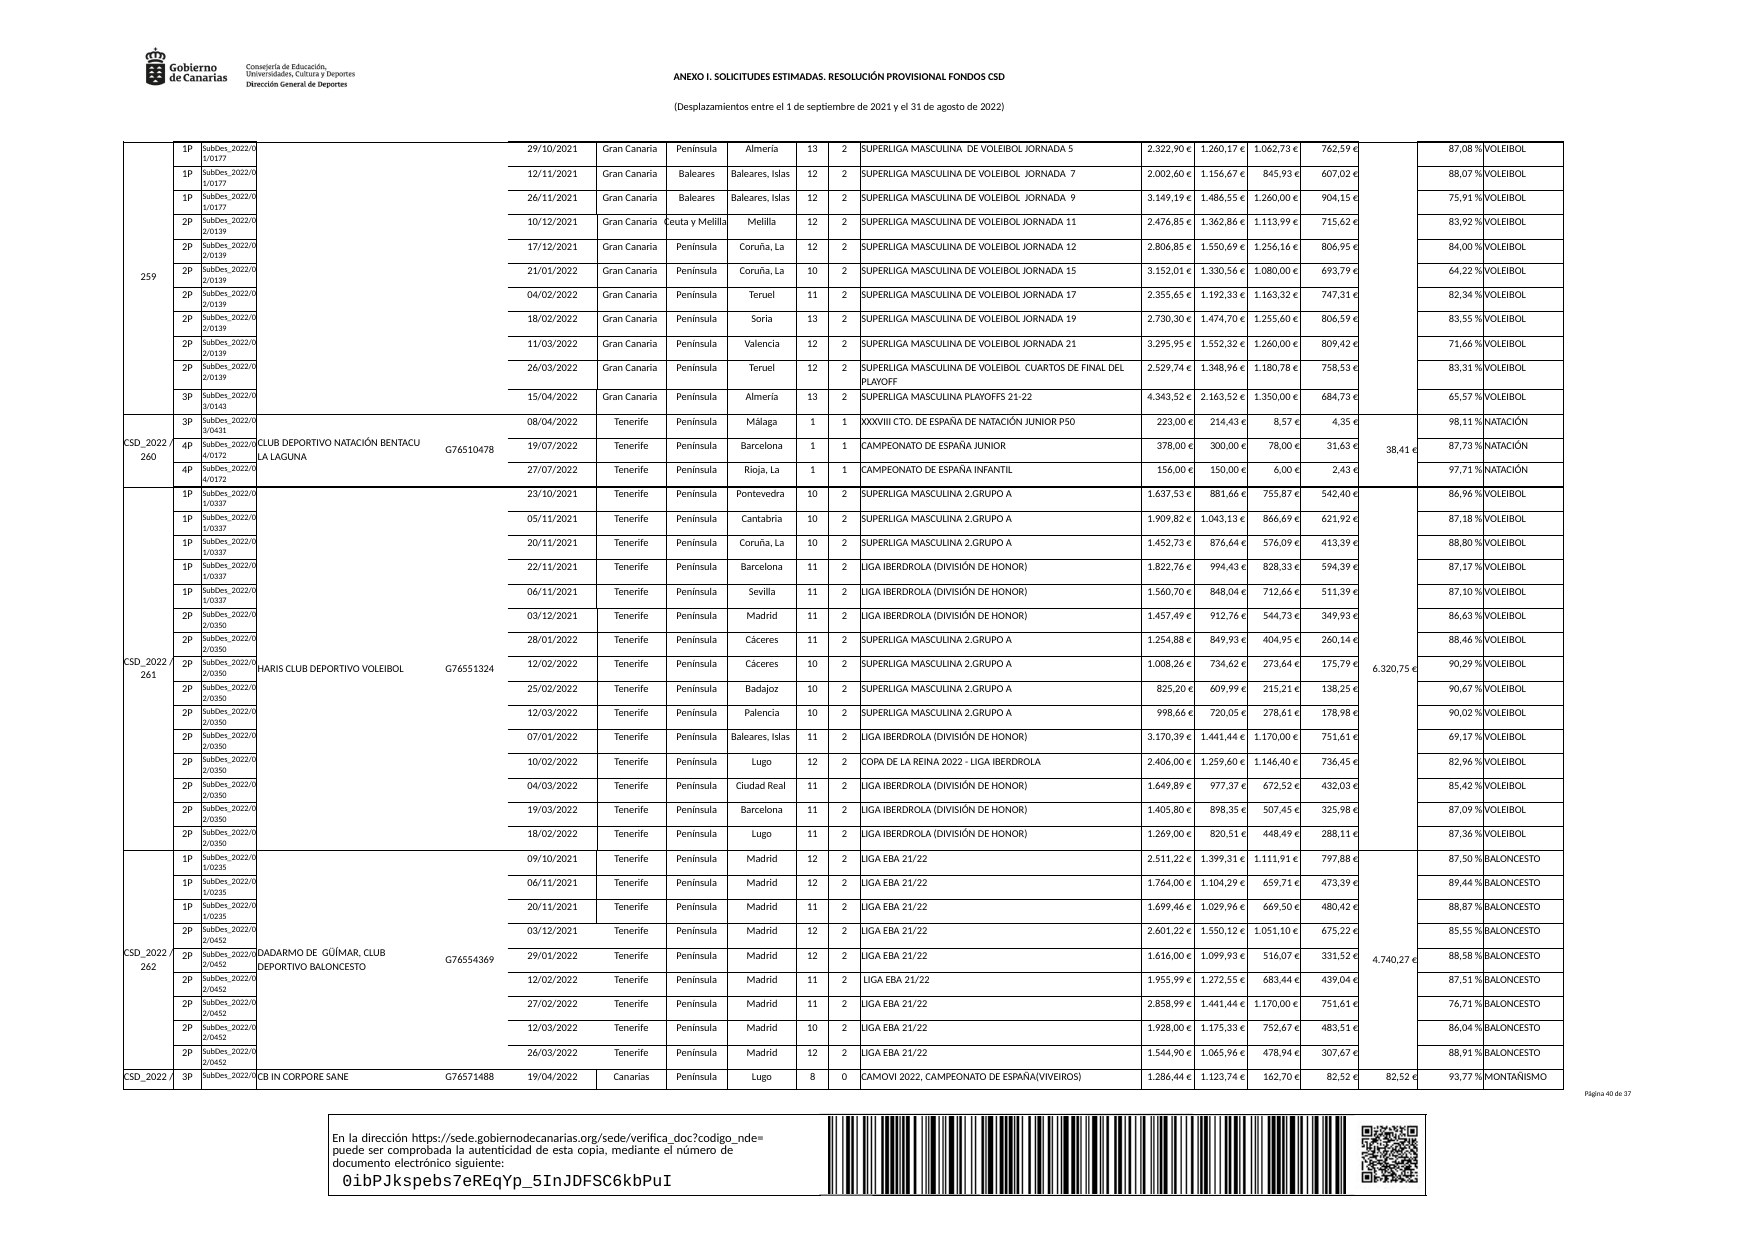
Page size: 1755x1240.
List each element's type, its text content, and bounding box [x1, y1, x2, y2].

table_cell 12 [797, 851, 828, 875]
table_cell Tenerife [597, 973, 666, 996]
table_cell Península [667, 390, 727, 413]
table_cell VOLEIBOL [1484, 657, 1563, 681]
table_cell CAMPEONATO DE ESPAÑA JUNIOR [861, 439, 1141, 462]
table_cell 820,51 € [1195, 827, 1247, 850]
table_cell Península [667, 803, 727, 826]
table_cell VOLEIBOL [1484, 143, 1563, 166]
table_cell 1.350,00 € [1248, 390, 1300, 413]
table_cell 2P [174, 288, 201, 311]
table_cell SubDes_2022/0 2/0139 [202, 264, 256, 287]
table_cell SUPERLIGA MASCULINA PLAYOFFS 21-22 [861, 390, 1141, 413]
table_cell 08/04/2022 [508, 415, 596, 438]
table_cell LIGA IBERDROLA (DIVISIÓN DE HONOR) [861, 827, 1141, 850]
table_cell 12/02/2022 [508, 657, 597, 681]
table_cell 480,42 € [1301, 900, 1358, 923]
table_cell 87,36 % [1418, 827, 1483, 850]
table_cell 2 [829, 361, 860, 389]
table_cell Península [667, 706, 727, 729]
table_cell 2P [174, 609, 201, 632]
table_cell 1.256,16 € [1248, 240, 1300, 263]
table_cell 1.008,26 € [1142, 657, 1194, 681]
table_cell 0 [829, 1070, 860, 1088]
table_cell BALONCESTO [1484, 924, 1563, 947]
table_cell 278,61 € [1248, 706, 1300, 729]
table_cell Málaga [728, 415, 796, 438]
table_cell SubDes_2022/0 2/0350 [202, 706, 256, 729]
table_cell Península [667, 240, 727, 263]
table_cell 876,64 € [1195, 536, 1247, 559]
table_cell Península [667, 1070, 727, 1088]
table_cell 1.550,69 € [1195, 240, 1247, 263]
table_cell 2 [829, 264, 860, 287]
table_cell 11 [797, 609, 828, 632]
table_cell Península [667, 463, 727, 486]
table_cell 259 [124, 143, 173, 413]
table_cell 1.330,56 € [1195, 264, 1247, 287]
table_cell SubDes_2022/0 1/0177 [202, 167, 256, 190]
table_cell 2 [829, 215, 860, 238]
table_cell LIGA EBA 21/22 [861, 973, 1141, 996]
table_cell 1.099,93 € [1195, 949, 1247, 972]
table_cell 762,59 € [1301, 143, 1358, 166]
table_cell 828,33 € [1248, 560, 1300, 583]
table_cell 866,69 € [1248, 512, 1300, 535]
table_cell 2 [829, 682, 860, 705]
table_cell VOLEIBOL [1484, 390, 1563, 413]
table_cell 2 [829, 560, 860, 583]
table_cell Teruel [728, 361, 796, 389]
table_cell 1P [174, 851, 201, 875]
table_cell LIGA IBERDROLA (DIVISIÓN DE HONOR) [861, 779, 1141, 802]
table_cell 19/04/2022 [508, 1070, 596, 1088]
table_cell Madrid [728, 609, 796, 632]
table_cell 2.858,99 € [1142, 997, 1194, 1020]
table_cell Gran Canaria [598, 288, 666, 311]
table_cell 97,71 % [1418, 463, 1483, 486]
table_cell 1.260,00 € [1248, 337, 1300, 360]
table_cell 825,20 € [1142, 682, 1194, 705]
table_cell 86,63 % [1418, 609, 1483, 632]
table_cell Península [667, 1046, 727, 1069]
table_cell 2P [174, 997, 201, 1020]
table_cell SubDes_2022/0 2/0139 [202, 215, 256, 238]
table_cell 3.149,19 € [1142, 191, 1194, 214]
table_cell 10 [797, 682, 828, 705]
table_cell Lugo [728, 1070, 796, 1088]
table_cell 576,09 € [1248, 536, 1300, 559]
table_cell 621,92 € [1301, 512, 1358, 535]
table_cell 4P [174, 439, 201, 462]
table_cell 2 [829, 997, 860, 1020]
table_cell Tenerife [597, 1021, 666, 1044]
table_cell 38,41 € [1359, 415, 1417, 486]
table_cell 06/11/2021 [508, 876, 596, 899]
table_cell Tenerife [597, 536, 666, 559]
table_cell 712,66 € [1248, 585, 1300, 608]
table_cell 736,45 € [1301, 754, 1358, 778]
table_cell 473,39 € [1301, 876, 1358, 899]
table_cell 672,52 € [1248, 779, 1300, 802]
table_cell SUPERLIGA MASCULINA 2.GRUPO A [861, 682, 1141, 705]
table_cell Barcelona [728, 439, 796, 462]
table_cell 26/03/2022 [508, 361, 597, 389]
table_cell 977,37 € [1195, 779, 1247, 802]
table_cell 751,61 € [1301, 997, 1358, 1020]
table_cell 64,22 % [1418, 264, 1483, 287]
table_cell G76510478 [432, 415, 507, 486]
table_cell 11 [797, 288, 828, 311]
table_cell 11 [797, 585, 828, 608]
table_cell SUPERLIGA MASCULINA DE VOLEIBOL JORNADA 21 [861, 337, 1141, 360]
table_cell 10 [797, 488, 828, 511]
table_cell LIGA IBERDROLA (DIVISIÓN DE HONOR) [861, 585, 1141, 608]
table_cell BALONCESTO [1484, 1046, 1563, 1069]
table_cell 215,21 € [1248, 682, 1300, 705]
table_cell Gran Canaria [597, 167, 666, 190]
table_cell 29/10/2021 [508, 143, 596, 166]
table_cell Península [667, 337, 727, 360]
table_cell SubDes_2022/0 3/0143 [202, 390, 256, 413]
table_cell VOLEIBOL [1484, 167, 1563, 190]
table_cell 2 [829, 949, 860, 972]
table_cell Baleares, Islas [728, 730, 796, 753]
table_cell 1P [174, 560, 201, 583]
table_cell Tenerife [598, 754, 666, 778]
table_cell 3.295,95 € [1142, 337, 1194, 360]
table_cell SUPERLIGA MASCULINA DE VOLEIBOL JORNADA 19 [861, 312, 1141, 336]
table_cell CAMOVI 2022, CAMPEONATO DE ESPAÑA(VIVEIROS) [861, 1070, 1141, 1088]
table_cell 11 [797, 730, 828, 753]
table_cell SubDes_2022/0 2/0350 [202, 803, 256, 826]
table_cell SUPERLIGA MASCULINA DE VOLEIBOL JORNADA 9 [861, 191, 1141, 214]
table_cell 2P [174, 827, 201, 850]
table_cell SubDes_2022/0 2/0452 [202, 973, 256, 996]
table_cell VOLEIBOL [1484, 803, 1563, 826]
table_cell Tenerife [598, 827, 666, 850]
table_cell 3P [174, 390, 201, 413]
table_cell 75,91 % [1418, 191, 1483, 214]
table_cell 2 [829, 288, 860, 311]
table_cell 1.348,96 € [1195, 361, 1247, 389]
table_cell 669,50 € [1248, 900, 1300, 923]
table_cell 594,39 € [1301, 560, 1358, 583]
table_cell SubDes_2022/0 1/0337 [202, 536, 256, 559]
table_cell SubDes_2022/0 2/0350 [202, 633, 256, 656]
table_cell 2.163,52 € [1195, 390, 1247, 413]
table_cell 1.113,99 € [1248, 215, 1300, 238]
table_cell Tenerife [597, 876, 666, 899]
table_cell Tenerife [598, 657, 666, 681]
table_cell 2 [829, 512, 860, 535]
table_cell 20/11/2021 [508, 900, 596, 923]
table_cell 1.043,13 € [1195, 512, 1247, 535]
table_cell 1.362,86 € [1195, 215, 1247, 238]
table_cell 2P [174, 924, 201, 947]
table_cell 1.928,00 € [1142, 1021, 1194, 1044]
table_cell 10/02/2022 [508, 754, 597, 778]
table_cell Barcelona [728, 560, 796, 583]
table_cell Coruña, La [728, 536, 796, 559]
table_cell 2.476,85 € [1142, 215, 1194, 238]
table_cell 87,73 % [1418, 439, 1483, 462]
table_cell 17/12/2021 [508, 240, 597, 263]
table_cell Península [667, 730, 727, 753]
table_cell 1.029,96 € [1195, 900, 1247, 923]
table_cell LIGA IBERDROLA (DIVISIÓN DE HONOR) [861, 730, 1141, 753]
table_cell 994,43 € [1195, 560, 1247, 583]
table_cell 88,58 % [1418, 949, 1483, 972]
table_cell 10 [797, 264, 828, 287]
table_cell LIGA IBERDROLA (DIVISIÓN DE HONOR) [861, 803, 1141, 826]
table_cell Península [667, 851, 727, 875]
table_cell 544,73 € [1248, 609, 1300, 632]
table_cell 12 [797, 949, 828, 972]
table_cell CSD_2022 /262 [124, 851, 173, 1069]
table_cell 88,46 % [1418, 633, 1483, 656]
table_cell CB IN CORPORE SANE [257, 1070, 432, 1088]
table_cell 1.175,33 € [1195, 1021, 1247, 1044]
table_cell 2P [174, 240, 201, 263]
table_cell Coruña, La [728, 240, 796, 263]
table_cell 87,08 % [1418, 143, 1483, 166]
table_cell Tenerife [598, 803, 666, 826]
table_cell 2.529,74 € [1142, 361, 1194, 389]
table_cell SubDes_2022/0 2/0452 [202, 1046, 256, 1069]
table_cell 3P [174, 1070, 201, 1088]
table_cell 1P [174, 876, 201, 899]
table_cell Tenerife [598, 633, 666, 656]
table_cell 4,35 € [1301, 415, 1358, 438]
table_cell 2P [174, 264, 201, 287]
table_cell 2 [829, 1046, 860, 1069]
table_cell 751,61 € [1301, 730, 1358, 753]
table_cell 849,93 € [1195, 633, 1247, 656]
table_cell Tenerife [598, 682, 666, 705]
table_cell 1.699,46 € [1142, 900, 1194, 923]
table_cell 2 [829, 191, 860, 214]
table_cell 1.146,40 € [1248, 754, 1300, 778]
table_cell 83,55 % [1418, 312, 1483, 336]
table_cell 4P [174, 463, 201, 486]
table_cell 83,92 % [1418, 215, 1483, 238]
table_cell 28/01/2022 [508, 633, 597, 656]
table_cell CSD_2022 / [124, 1070, 173, 1088]
table_cell SubDes_2022/0 1/0177 [202, 143, 256, 166]
table_cell 288,11 € [1301, 827, 1358, 850]
table_cell 542,40 € [1301, 488, 1358, 511]
table_cell 998,66 € [1142, 706, 1194, 729]
table_cell 3P [174, 415, 201, 438]
table_cell 12 [797, 191, 828, 214]
table_cell Península [667, 312, 727, 336]
table_cell 23/10/2021 [508, 488, 596, 511]
table_cell 747,31 € [1301, 288, 1358, 311]
table_cell SubDes_2022/0 1/0235 [202, 876, 256, 899]
table_cell NATACIÓN [1484, 415, 1563, 438]
table_cell 78,00 € [1248, 439, 1300, 462]
table_cell Península [667, 924, 727, 947]
table_cell 2 [829, 240, 860, 263]
table_cell 10 [797, 657, 828, 681]
table_cell 8,57 € [1248, 415, 1300, 438]
table_cell LIGA EBA 21/22 [861, 949, 1141, 972]
table_cell Tenerife [597, 949, 666, 972]
table_cell 8 [797, 1070, 828, 1088]
table_cell 675,22 € [1301, 924, 1358, 947]
table_cell 2 [829, 779, 860, 802]
table_cell Ciudad Real [728, 779, 796, 802]
table_cell LIGA EBA 21/22 [861, 851, 1141, 875]
table_cell Madrid [728, 851, 796, 875]
table_cell 19/03/2022 [508, 803, 597, 826]
table_cell Tenerife [597, 851, 666, 875]
table_cell SubDes_2022/0 2/0350 [202, 754, 256, 778]
table_cell NATACIÓN [1484, 439, 1563, 462]
table_cell 904,15 € [1301, 191, 1358, 214]
table_cell 752,67 € [1248, 1021, 1300, 1044]
table_cell 809,42 € [1301, 337, 1358, 360]
table_cell 1.649,89 € [1142, 779, 1194, 802]
table_cell Tenerife [597, 512, 666, 535]
table_cell 12 [797, 754, 828, 778]
table_cell Península [667, 682, 727, 705]
table_cell 1.170,00 € [1248, 997, 1300, 1020]
table_cell 684,73 € [1301, 390, 1358, 413]
table_cell Tenerife [597, 997, 666, 1020]
table_cell 12 [797, 361, 828, 389]
table_cell 607,02 € [1301, 167, 1358, 190]
table_cell Península [667, 536, 727, 559]
table_cell 12 [797, 240, 828, 263]
table_cell 12 [797, 1046, 828, 1069]
table_cell Badajoz [728, 682, 796, 705]
table_cell 439,04 € [1301, 973, 1358, 996]
table_cell VOLEIBOL [1484, 215, 1563, 238]
table_cell 04/02/2022 [508, 288, 597, 311]
table_cell 1.457,49 € [1142, 609, 1194, 632]
table_cell 1.065,96 € [1195, 1046, 1247, 1069]
table_cell 1.192,33 € [1195, 288, 1247, 311]
table_cell 2 [829, 924, 860, 947]
table_cell LIGA EBA 21/22 [861, 900, 1141, 923]
table_cell 307,67 € [1301, 1046, 1358, 1069]
table_cell 2P [174, 803, 201, 826]
table_cell 175,79 € [1301, 657, 1358, 681]
table_cell SubDes_2022/0 2/0350 [202, 657, 256, 681]
table_cell Gran Canaria [598, 240, 666, 263]
table_cell Península [667, 973, 727, 996]
table_cell 178,98 € [1301, 706, 1358, 729]
table_cell 2 [829, 488, 860, 511]
table_cell 6.320,75 € [1359, 488, 1417, 850]
table_cell SubDes_2022/0 2/0350 [202, 682, 256, 705]
table_cell 10/12/2021 [508, 215, 597, 238]
table_cell 87,09 % [1418, 803, 1483, 826]
table_cell 09/10/2021 [508, 851, 596, 875]
table_cell 1.080,00 € [1248, 264, 1300, 287]
table_cell Lugo [728, 827, 796, 850]
table_cell SubDes_2022/0 2/0139 [202, 288, 256, 311]
table_cell 71,66 % [1418, 337, 1483, 360]
table_cell 1.255,60 € [1248, 312, 1300, 336]
table_cell 2.322,90 € [1142, 143, 1194, 166]
table_cell 2 [829, 337, 860, 360]
table_cell 93,77 % [1418, 1070, 1483, 1088]
table_cell VOLEIBOL [1484, 585, 1563, 608]
table_cell Melilla [728, 215, 796, 238]
table_cell Baleares [667, 191, 727, 214]
table_cell 609,99 € [1195, 682, 1247, 705]
table_cell 1 [797, 439, 828, 462]
table_cell 1P [174, 488, 201, 511]
table_cell 516,07 € [1248, 949, 1300, 972]
table_cell 82,96 % [1418, 754, 1483, 778]
table_cell 27/02/2022 [508, 997, 597, 1020]
table_cell 20/11/2021 [508, 536, 596, 559]
table_cell Gran Canaria [597, 390, 666, 413]
table_cell VOLEIBOL [1484, 633, 1563, 656]
table_cell 138,25 € [1301, 682, 1358, 705]
table_cell Valencia [728, 337, 796, 360]
table_cell 12 [797, 876, 828, 899]
table_cell Madrid [728, 973, 796, 996]
table_cell 1P [174, 585, 201, 608]
table_cell Baleares, Islas [728, 167, 796, 190]
table_cell 1.822,76 € [1142, 560, 1194, 583]
table_cell XXXVIII CTO. DE ESPAÑA DE NATACIÓN JUNIOR P50 [861, 415, 1141, 438]
table_cell 2P [174, 754, 201, 778]
table_cell 2 [829, 754, 860, 778]
table_cell 755,87 € [1248, 488, 1300, 511]
table_cell Pontevedra [728, 488, 796, 511]
table_cell 13 [797, 143, 828, 166]
table_cell 2P [174, 337, 201, 360]
table_cell CSD_2022 /260 [124, 415, 173, 486]
table_cell SubDes_2022/0 2/0139 [202, 337, 256, 360]
table_cell 90,67 % [1418, 682, 1483, 705]
table_cell 12/02/2022 [508, 973, 597, 996]
table_cell 806,59 € [1301, 312, 1358, 336]
table_cell 12 [797, 337, 828, 360]
table_cell SubDes_2022/0 4/0172 [202, 439, 256, 462]
table_cell 87,10 % [1418, 585, 1483, 608]
table_cell Tenerife [597, 415, 666, 438]
table_cell 1 [829, 415, 860, 438]
table_cell 912,76 € [1195, 609, 1247, 632]
table_cell 4.343,52 € [1142, 390, 1194, 413]
table_cell 11 [797, 803, 828, 826]
table_cell 69,17 % [1418, 730, 1483, 753]
table_cell Gran Canaria [598, 264, 666, 287]
table_cell 1.286,44 € [1142, 1070, 1194, 1088]
table_cell 1.051,10 € [1248, 924, 1300, 947]
table_cell Península [667, 488, 727, 511]
table_cell 1.764,00 € [1142, 876, 1194, 899]
table_cell 1.474,70 € [1195, 312, 1247, 336]
table_cell 87,17 % [1418, 560, 1483, 583]
table_cell 2 [829, 730, 860, 753]
table_cell VOLEIBOL [1484, 730, 1563, 753]
table_cell 413,39 € [1301, 536, 1358, 559]
table_cell Barcelona [728, 803, 796, 826]
table_cell 13 [797, 312, 828, 336]
table_cell Sevilla [728, 585, 796, 608]
table_cell SubDes_2022/0 2/0350 [202, 779, 256, 802]
table_cell 90,02 % [1418, 706, 1483, 729]
table_cell 84,00 % [1418, 240, 1483, 263]
table_cell SubDes_2022/0 [202, 1070, 256, 1088]
table_cell Madrid [728, 949, 796, 972]
table_cell VOLEIBOL [1484, 240, 1563, 263]
table_cell 12 [797, 167, 828, 190]
table_cell [257, 143, 432, 413]
table_cell 3.152,01 € [1142, 264, 1194, 287]
table_cell 156,00 € [1142, 463, 1194, 486]
table_cell SUPERLIGA MASCULINA DE VOLEIBOL JORNADA 12 [861, 240, 1141, 263]
table_cell 10 [797, 512, 828, 535]
table_cell 07/01/2022 [508, 730, 597, 753]
table_cell SubDes_2022/0 2/0452 [202, 1021, 256, 1044]
table_cell 88,87 % [1418, 900, 1483, 923]
table_cell 82,52 € [1301, 1070, 1358, 1088]
table_cell CLUB DEPORTIVO NATACIÓN BENTACU LA LAGUNA [257, 415, 432, 486]
table_cell SUPERLIGA MASCULINA DE VOLEIBOL JORNADA 5 [861, 143, 1141, 166]
table_cell SUPERLIGA MASCULINA DE VOLEIBOL CUARTOS DE FINAL DEL PLAYOFF [861, 361, 1141, 389]
table_cell SUPERLIGA MASCULINA DE VOLEIBOL JORNADA 11 [861, 215, 1141, 238]
table_cell 1.259,60 € [1195, 754, 1247, 778]
table_cell VOLEIBOL [1484, 706, 1563, 729]
table_cell 1.441,44 € [1195, 730, 1247, 753]
table_cell 2P [174, 973, 201, 996]
table_cell Cáceres [728, 633, 796, 656]
table_cell 2.511,22 € [1142, 851, 1194, 875]
table_cell Cantabria [728, 512, 796, 535]
table_cell 1.260,17 € [1195, 143, 1247, 166]
table_cell VOLEIBOL [1484, 682, 1563, 705]
table_cell 03/12/2021 [508, 924, 597, 947]
table_cell 1.486,55 € [1195, 191, 1247, 214]
table_cell Palencia [728, 706, 796, 729]
table_cell Península [667, 264, 727, 287]
table_cell 1.909,82 € [1142, 512, 1194, 535]
table_cell 1.062,73 € [1248, 143, 1300, 166]
table_cell Tenerife [597, 439, 666, 462]
table_cell VOLEIBOL [1484, 536, 1563, 559]
table_cell LIGA IBERDROLA (DIVISIÓN DE HONOR) [861, 609, 1141, 632]
table_cell SUPERLIGA MASCULINA DE VOLEIBOL JORNADA 7 [861, 167, 1141, 190]
table_cell 11 [797, 997, 828, 1020]
table_cell SubDes_2022/0 3/0431 [202, 415, 256, 438]
table_cell Almería [728, 143, 796, 166]
table_cell 2,43 € [1301, 463, 1358, 486]
table_cell 89,44 % [1418, 876, 1483, 899]
table_cell 82,34 % [1418, 288, 1483, 311]
table_cell 18/02/2022 [508, 312, 597, 336]
table_cell 1P [174, 536, 201, 559]
table_cell 04/03/2022 [508, 779, 597, 802]
table_cell 1.441,44 € [1195, 997, 1247, 1020]
table_cell 1.254,88 € [1142, 633, 1194, 656]
table_cell CSD_2022 /261 [124, 488, 173, 850]
table_cell 2 [829, 585, 860, 608]
table_cell [432, 143, 507, 413]
table_cell 3.170,39 € [1142, 730, 1194, 753]
table_cell 31,63 € [1301, 439, 1358, 462]
table_cell VOLEIBOL [1484, 191, 1563, 214]
table_cell 87,50 % [1418, 851, 1483, 875]
table_cell COPA DE LA REINA 2022 - LIGA IBERDROLA [861, 754, 1141, 778]
table_cell 1P [174, 191, 201, 214]
table_cell 162,70 € [1248, 1070, 1300, 1088]
table_cell 1.272,55 € [1195, 973, 1247, 996]
table_cell 1P [174, 512, 201, 535]
table_cell SubDes_2022/0 2/0350 [202, 730, 256, 753]
table_cell 2P [174, 361, 201, 389]
table_cell 85,42 % [1418, 779, 1483, 802]
table_cell 331,52 € [1301, 949, 1358, 972]
table_cell 2P [174, 779, 201, 802]
table_cell 13 [797, 390, 828, 413]
table_cell Madrid [728, 1021, 796, 1044]
table_cell 2P [174, 1046, 201, 1069]
table_cell 18/02/2022 [508, 827, 597, 850]
table_cell SubDes_2022/0 1/0337 [202, 560, 256, 583]
table_cell Península [667, 779, 727, 802]
table_cell 1 [829, 439, 860, 462]
table_cell SubDes_2022/0 2/0139 [202, 240, 256, 263]
table_cell CAMPEONATO DE ESPAÑA INFANTIL [861, 463, 1141, 486]
table_cell 273,64 € [1248, 657, 1300, 681]
table_cell 1P [174, 900, 201, 923]
table_cell BALONCESTO [1484, 851, 1563, 875]
table_cell Madrid [728, 997, 796, 1020]
table_cell Rioja, La [728, 463, 796, 486]
table_cell 260,14 € [1301, 633, 1358, 656]
table_cell VOLEIBOL [1484, 827, 1563, 850]
table_cell HARIS CLUB DEPORTIVO VOLEIBOL [257, 488, 432, 850]
table_cell Península [667, 876, 727, 899]
table_cell VOLEIBOL [1484, 560, 1563, 583]
table_cell 1.544,90 € [1142, 1046, 1194, 1069]
table_cell Gran Canaria [597, 191, 666, 214]
table_cell Coruña, La [728, 264, 796, 287]
table_cell 1 [829, 463, 860, 486]
table_cell 1 [797, 463, 828, 486]
table_cell Tenerife [597, 585, 666, 608]
table_cell 806,95 € [1301, 240, 1358, 263]
table_cell 715,62 € [1301, 215, 1358, 238]
table_cell LIGA EBA 21/22 [861, 876, 1141, 899]
table_cell Madrid [728, 876, 796, 899]
table_cell SubDes_2022/0 2/0139 [202, 312, 256, 336]
table_cell 15/04/2022 [508, 390, 596, 413]
table_cell 1.111,91 € [1248, 851, 1300, 875]
table_cell 11 [797, 973, 828, 996]
table_cell 2 [829, 900, 860, 923]
table_cell Península [667, 585, 727, 608]
table_cell 2P [174, 1021, 201, 1044]
table_cell 2 [829, 167, 860, 190]
table_cell Península [667, 1021, 727, 1044]
table_cell Lugo [728, 754, 796, 778]
table_cell Madrid [728, 924, 796, 947]
table_cell 1.637,53 € [1142, 488, 1194, 511]
table_cell G76571488 [432, 1070, 507, 1088]
table_cell 2.730,30 € [1142, 312, 1194, 336]
table_cell [1359, 143, 1417, 413]
table_cell 1P [174, 167, 201, 190]
table_cell 10 [797, 1021, 828, 1044]
table_cell 483,51 € [1301, 1021, 1358, 1044]
table_cell LIGA EBA 21/22 [861, 1021, 1141, 1044]
table_cell 05/11/2021 [508, 512, 596, 535]
table_cell 2.355,65 € [1142, 288, 1194, 311]
table_cell SubDes_2022/0 2/0452 [202, 997, 256, 1020]
table_cell 507,45 € [1248, 803, 1300, 826]
table_cell 29/01/2022 [508, 949, 597, 972]
table_cell Península [667, 361, 727, 389]
table_cell 83,31 % [1418, 361, 1483, 389]
table_cell 12 [797, 215, 828, 238]
table_cell MONTAÑISMO [1484, 1070, 1563, 1088]
table_cell Península [667, 754, 727, 778]
table_cell Gran Canaria [597, 143, 666, 166]
table_cell Soria [728, 312, 796, 336]
table_cell 22/11/2021 [508, 560, 596, 583]
table_cell Madrid [728, 900, 796, 923]
table_cell Gran Canaria [598, 337, 666, 360]
table_cell 2.601,22 € [1142, 924, 1194, 947]
table_cell 10 [797, 706, 828, 729]
table_cell 12/03/2022 [508, 1021, 597, 1044]
table_cell 845,93 € [1248, 167, 1300, 190]
table_cell Tenerife [598, 706, 666, 729]
table_cell LIGA IBERDROLA (DIVISIÓN DE HONOR) [861, 560, 1141, 583]
table_cell 2 [829, 706, 860, 729]
table_cell 85,55 % [1418, 924, 1483, 947]
table_cell SUPERLIGA MASCULINA DE VOLEIBOL JORNADA 15 [861, 264, 1141, 287]
table_cell BALONCESTO [1484, 997, 1563, 1020]
table_cell 2 [829, 851, 860, 875]
table_cell 6,00 € [1248, 463, 1300, 486]
table_cell 2P [174, 949, 201, 972]
table_cell 693,79 € [1301, 264, 1358, 287]
table_cell Teruel [728, 288, 796, 311]
table_cell VOLEIBOL [1484, 488, 1563, 511]
table_cell Península [667, 560, 727, 583]
table_cell BALONCESTO [1484, 876, 1563, 899]
table_cell Canarias [597, 1070, 666, 1088]
table_cell SubDes_2022/0 1/0235 [202, 900, 256, 923]
table_cell SubDes_2022/0 1/0337 [202, 585, 256, 608]
table_cell 898,35 € [1195, 803, 1247, 826]
table_cell 325,98 € [1301, 803, 1358, 826]
table_cell SubDes_2022/0 1/0177 [202, 191, 256, 214]
table_cell 86,96 % [1418, 488, 1483, 511]
table_cell NATACIÓN [1484, 463, 1563, 486]
table_cell VOLEIBOL [1484, 312, 1563, 336]
table_cell 86,04 % [1418, 1021, 1483, 1044]
table_cell 4.740,27 € [1359, 851, 1417, 1069]
table_cell Tenerife [597, 463, 666, 486]
table_cell 720,05 € [1195, 706, 1247, 729]
table_cell 2P [174, 657, 201, 681]
table_cell LIGA EBA 21/22 [861, 1046, 1141, 1069]
table_cell 26/03/2022 [508, 1046, 597, 1069]
table_cell VOLEIBOL [1484, 288, 1563, 311]
table_cell Península [667, 288, 727, 311]
table_cell Península [667, 633, 727, 656]
table_cell SUPERLIGA MASCULINA 2.GRUPO A [861, 536, 1141, 559]
table_cell 659,71 € [1248, 876, 1300, 899]
table_cell LIGA EBA 21/22 [861, 924, 1141, 947]
table_cell SubDes_2022/0 2/0452 [202, 949, 256, 972]
table_cell 2 [829, 657, 860, 681]
table_cell VOLEIBOL [1484, 754, 1563, 778]
table_cell 1P [174, 143, 201, 166]
table_cell 378,00 € [1142, 439, 1194, 462]
table_cell VOLEIBOL [1484, 361, 1563, 389]
table_cell Península [667, 439, 727, 462]
table_cell SUPERLIGA MASCULINA 2.GRUPO A [861, 657, 1141, 681]
table_cell SubDes_2022/0 2/0452 [202, 924, 256, 947]
table_cell Península [667, 609, 727, 632]
table_cell 150,00 € [1195, 463, 1247, 486]
table_cell 12 [797, 924, 828, 947]
table_cell 2.002,60 € [1142, 167, 1194, 190]
table_cell 2 [829, 1021, 860, 1044]
table_cell SubDes_2022/0 1/0235 [202, 851, 256, 875]
table_cell 1.452,73 € [1142, 536, 1194, 559]
table_cell Península [667, 143, 727, 166]
table_cell 1.170,00 € [1248, 730, 1300, 753]
table_cell SUPERLIGA MASCULINA 2.GRUPO A [861, 633, 1141, 656]
table_cell 2P [174, 730, 201, 753]
table_cell SubDes_2022/0 2/0350 [202, 827, 256, 850]
table_cell 76,71 % [1418, 997, 1483, 1020]
table_cell LIGA EBA 21/22 [861, 997, 1141, 1020]
table_cell 2 [829, 633, 860, 656]
table_cell 11 [797, 900, 828, 923]
table_cell 2 [829, 312, 860, 336]
table_cell 758,53 € [1301, 361, 1358, 389]
table_cell 432,03 € [1301, 779, 1358, 802]
table_cell Península [667, 415, 727, 438]
table_cell 2.806,85 € [1142, 240, 1194, 263]
table_cell Baleares, Islas [728, 191, 796, 214]
table_cell 2P [174, 633, 201, 656]
table_cell 1.560,70 € [1142, 585, 1194, 608]
table_cell Cáceres [728, 657, 796, 681]
table_cell 10 [797, 536, 828, 559]
table_cell 2 [829, 536, 860, 559]
table_cell 88,80 % [1418, 536, 1483, 559]
table_cell Tenerife [598, 609, 666, 632]
table_cell 98,11 % [1418, 415, 1483, 438]
table_cell 26/11/2021 [508, 191, 596, 214]
table_cell 511,39 € [1301, 585, 1358, 608]
table_cell 2P [174, 312, 201, 336]
table_cell 848,04 € [1195, 585, 1247, 608]
table_cell 03/12/2021 [508, 609, 597, 632]
table_cell Tenerife [597, 488, 666, 511]
table_cell 2 [829, 876, 860, 899]
table_cell 223,00 € [1142, 415, 1194, 438]
table_cell SubDes_2022/0 1/0337 [202, 512, 256, 535]
table_cell Península [667, 827, 727, 850]
table_cell 797,88 € [1301, 851, 1358, 875]
table_cell SubDes_2022/0 2/0350 [202, 609, 256, 632]
table_cell 2.406,00 € [1142, 754, 1194, 778]
table_cell 1.399,31 € [1195, 851, 1247, 875]
table_cell 90,29 % [1418, 657, 1483, 681]
table_cell 1.405,80 € [1142, 803, 1194, 826]
table_cell SubDes_2022/0 1/0337 [202, 488, 256, 511]
table_cell 88,07 % [1418, 167, 1483, 190]
table_cell Gran Canaria [598, 312, 666, 336]
table_cell 2 [829, 973, 860, 996]
table_cell 27/07/2022 [508, 463, 596, 486]
table_cell DADARMO DE GÜÍMAR, CLUB DEPORTIVO BALONCESTO [257, 851, 432, 1069]
table_cell 2 [829, 803, 860, 826]
table_cell 1.180,78 € [1248, 361, 1300, 389]
table_cell 683,44 € [1248, 973, 1300, 996]
table_cell SubDes_2022/0 2/0139 [202, 361, 256, 389]
table_cell SUPERLIGA MASCULINA 2.GRUPO A [861, 512, 1141, 535]
table_cell Almería [728, 390, 796, 413]
table_cell VOLEIBOL [1484, 337, 1563, 360]
table_cell 88,91 % [1418, 1046, 1483, 1069]
table_cell 1.616,00 € [1142, 949, 1194, 972]
table_cell 1.552,32 € [1195, 337, 1247, 360]
table_cell Tenerife [597, 1046, 666, 1069]
table_cell 2 [829, 609, 860, 632]
table_cell 1.104,29 € [1195, 876, 1247, 899]
table_cell G76554369 [432, 851, 507, 1069]
table_cell 1 [797, 415, 828, 438]
table_cell VOLEIBOL [1484, 609, 1563, 632]
table_cell BALONCESTO [1484, 1021, 1563, 1044]
table_cell 349,93 € [1301, 609, 1358, 632]
table_cell 448,49 € [1248, 827, 1300, 850]
table_cell Tenerife [597, 900, 666, 923]
table_cell 87,18 % [1418, 512, 1483, 535]
table_cell Península [667, 900, 727, 923]
table_cell Península [667, 997, 727, 1020]
table_cell Península [667, 949, 727, 972]
table_cell VOLEIBOL [1484, 779, 1563, 802]
table_cell G76551324 [432, 488, 507, 850]
table_cell Madrid [728, 1046, 796, 1069]
table_cell 2P [174, 682, 201, 705]
table_cell 21/01/2022 [508, 264, 597, 287]
table_cell 1.156,67 € [1195, 167, 1247, 190]
table_cell 65,57 % [1418, 390, 1483, 413]
table_cell 2 [829, 390, 860, 413]
table_cell Península [667, 512, 727, 535]
table_cell 19/07/2022 [508, 439, 596, 462]
table_cell Tenerife [598, 730, 666, 753]
table_cell 1.123,74 € [1195, 1070, 1247, 1088]
table_cell VOLEIBOL [1484, 512, 1563, 535]
table_cell Ceuta y Melilla [667, 215, 727, 238]
table_cell 12/11/2021 [508, 167, 596, 190]
table_cell 881,66 € [1195, 488, 1247, 511]
table_cell SubDes_2022/0 4/0172 [202, 463, 256, 486]
table_cell Tenerife [597, 924, 666, 947]
table_cell SUPERLIGA MASCULINA 2.GRUPO A [861, 488, 1141, 511]
table_cell 87,51 % [1418, 973, 1483, 996]
table_cell 1.550,12 € [1195, 924, 1247, 947]
table_cell 300,00 € [1195, 439, 1247, 462]
table_cell 11 [797, 560, 828, 583]
table_cell Tenerife [597, 560, 666, 583]
table_cell VOLEIBOL [1484, 264, 1563, 287]
table_cell 12/03/2022 [508, 706, 597, 729]
table_cell 478,94 € [1248, 1046, 1300, 1069]
table_cell 734,62 € [1195, 657, 1247, 681]
table_cell 82,52 € [1359, 1070, 1417, 1088]
table_cell 404,95 € [1248, 633, 1300, 656]
table_cell Tenerife [598, 779, 666, 802]
table_cell 1.955,99 € [1142, 973, 1194, 996]
table_cell 11/03/2022 [508, 337, 597, 360]
table_cell 11 [797, 779, 828, 802]
table_cell BALONCESTO [1484, 973, 1563, 996]
table_cell 11 [797, 633, 828, 656]
table_cell 2P [174, 706, 201, 729]
table_cell 2 [829, 143, 860, 166]
table_cell Gran Canaria [598, 215, 666, 238]
table_cell Península [667, 657, 727, 681]
table_cell Baleares [667, 167, 727, 190]
table_cell 214,43 € [1195, 415, 1247, 438]
table_cell SUPERLIGA MASCULINA DE VOLEIBOL JORNADA 17 [861, 288, 1141, 311]
table_cell Gran Canaria [598, 361, 666, 389]
table_cell 1.269,00 € [1142, 827, 1194, 850]
table_cell 1.260,00 € [1248, 191, 1300, 214]
table_cell 2P [174, 215, 201, 238]
table_cell 2 [829, 827, 860, 850]
table_cell 25/02/2022 [508, 682, 597, 705]
table_cell BALONCESTO [1484, 900, 1563, 923]
table_cell SUPERLIGA MASCULINA 2.GRUPO A [861, 706, 1141, 729]
table_cell 06/11/2021 [508, 585, 596, 608]
table_cell 1.163,32 € [1248, 288, 1300, 311]
table_cell 11 [797, 827, 828, 850]
table_cell BALONCESTO [1484, 949, 1563, 972]
